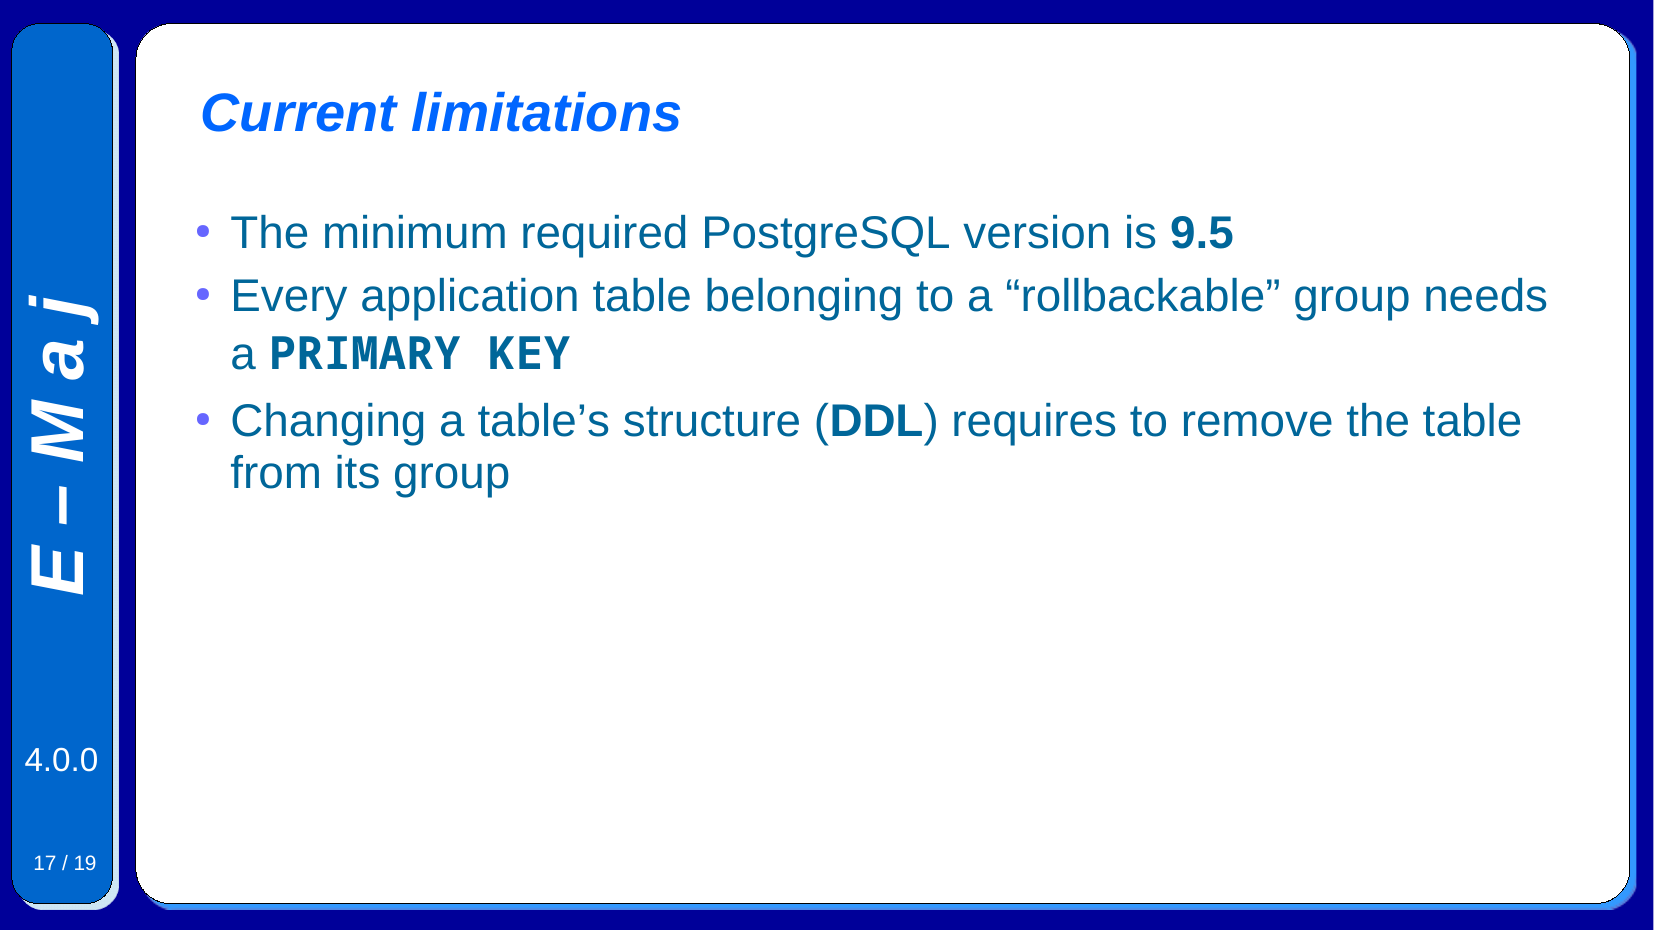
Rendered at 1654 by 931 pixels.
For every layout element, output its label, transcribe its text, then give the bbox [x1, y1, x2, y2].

title Current limitations [200, 34, 1575, 191]
list The minimum required PostgreSQL version is 9.5 Every application table belonging to a “rollbackable” group needs a PRIMARY KEY Changing a table’s structure (DDL) requires to remove the table from its group [177, 206, 1587, 827]
